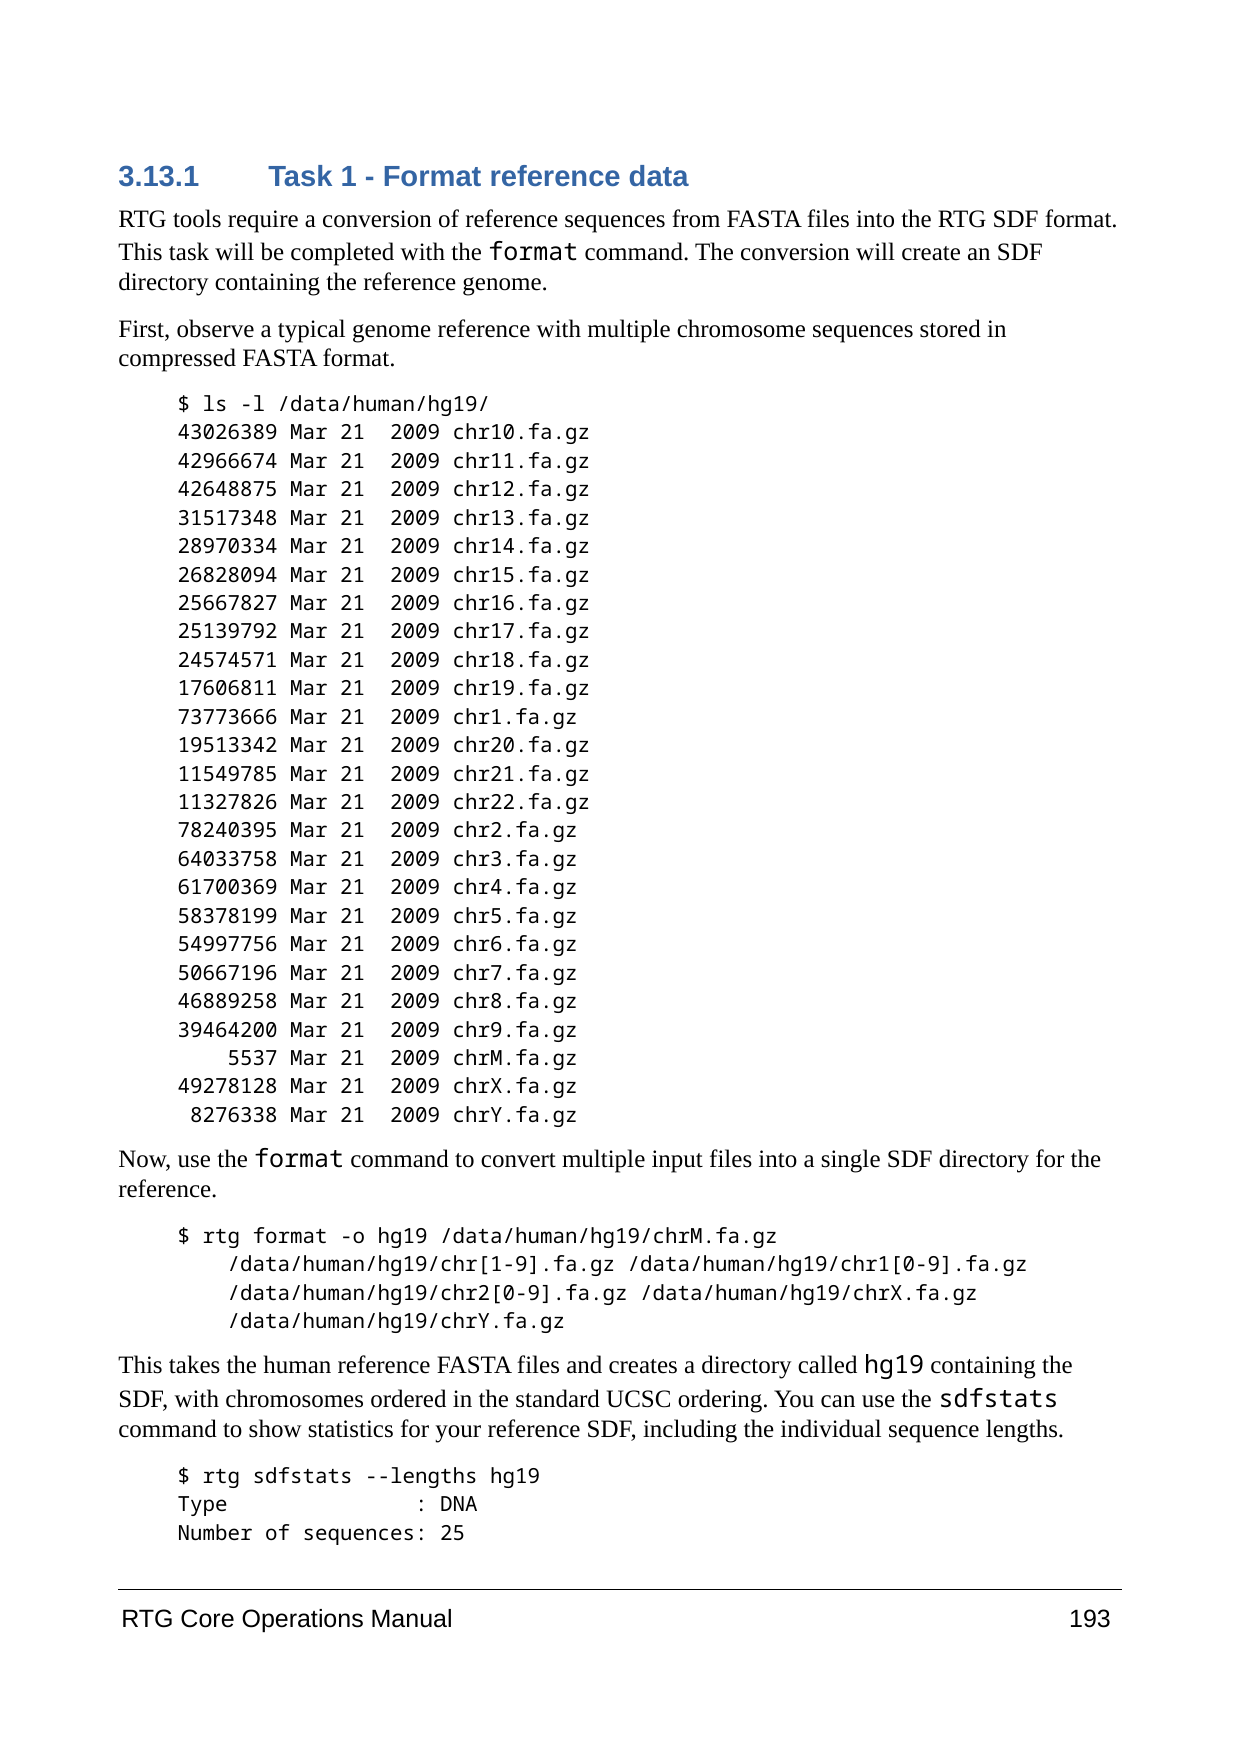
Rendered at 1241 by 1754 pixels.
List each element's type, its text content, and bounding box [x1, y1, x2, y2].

text 11327826 Mar 21 2009 chr22.fa.gz [177, 787, 1122, 816]
text 8276338 Mar 21 2009 chrY.fa.gz [177, 1100, 1122, 1128]
text This takes the human reference FASTA files and creates a directory called hg19 containing the SDF, with chromosomes ordered in the standard UCSC ordering. You can use the sdfstats command to show statistics for your reference SDF, including the individual sequence lengths. [118, 1346, 1122, 1443]
text /data/human/hg19/chr[1-9].fa.gz /data/human/hg19/chr1[0-9].fa.gz [177, 1249, 1122, 1278]
subtitle Task 1 - Format reference data [118, 159, 1122, 192]
text 61700369 Mar 21 2009 chr4.fa.gz [177, 872, 1122, 901]
text First, observe a typical genome reference with multiple chromosome sequences stored in compressed FASTA format. [118, 314, 1122, 371]
text 11549785 Mar 21 2009 chr21.fa.gz [177, 759, 1122, 787]
text 26828094 Mar 21 2009 chr15.fa.gz [177, 560, 1122, 588]
text 28970334 Mar 21 2009 chr14.fa.gz [177, 531, 1122, 560]
text /data/human/hg19/chrY.fa.gz [177, 1306, 1122, 1334]
text 39464200 Mar 21 2009 chr9.fa.gz [177, 1015, 1122, 1043]
text 50667196 Mar 21 2009 chr7.fa.gz [177, 958, 1122, 986]
text RTG tools require a conversion of reference sequences from FASTA files into the RTG SDF format. This task will be completed with the format command. The conversion will create an SDF directory containing the reference genome. [118, 204, 1122, 296]
text 73773666 Mar 21 2009 chr1.fa.gz [177, 702, 1122, 730]
text 46889258 Mar 21 2009 chr8.fa.gz [177, 986, 1122, 1015]
text 54997756 Mar 21 2009 chr6.fa.gz [177, 929, 1122, 958]
text 49278128 Mar 21 2009 chrX.fa.gz [177, 1072, 1122, 1100]
text 5537 Mar 21 2009 chrM.fa.gz [177, 1043, 1122, 1072]
text 58378199 Mar 21 2009 chr5.fa.gz [177, 901, 1122, 929]
text 31517348 Mar 21 2009 chr13.fa.gz [177, 503, 1122, 531]
text $ rtg format -o hg19 /data/human/hg19/chrM.fa.gz [177, 1221, 1122, 1249]
text 42648875 Mar 21 2009 chr12.fa.gz [177, 474, 1122, 503]
text $ rtg sdfstats --lengths hg19 [177, 1461, 1122, 1489]
text 43026389 Mar 21 2009 chr10.fa.gz [177, 417, 1122, 446]
text 78240395 Mar 21 2009 chr2.fa.gz [177, 816, 1122, 844]
text 25667827 Mar 21 2009 chr16.fa.gz [177, 588, 1122, 617]
text Now, use the format command to convert multiple input files into a single SDF directory for the reference. [118, 1140, 1122, 1203]
text 64033758 Mar 21 2009 chr3.fa.gz [177, 844, 1122, 872]
text 24574571 Mar 21 2009 chr18.fa.gz [177, 645, 1122, 673]
text Number of sequences: 25 [177, 1518, 1122, 1546]
text 25139792 Mar 21 2009 chr17.fa.gz [177, 617, 1122, 645]
text /data/human/hg19/chr2[0-9].fa.gz /data/human/hg19/chrX.fa.gz [177, 1278, 1122, 1306]
text $ ls -l /data/human/hg19/ [177, 389, 1122, 417]
text 42966674 Mar 21 2009 chr11.fa.gz [177, 446, 1122, 474]
text 19513342 Mar 21 2009 chr20.fa.gz [177, 730, 1122, 759]
text 17606811 Mar 21 2009 chr19.fa.gz [177, 673, 1122, 702]
text Type : DNA [177, 1489, 1122, 1518]
